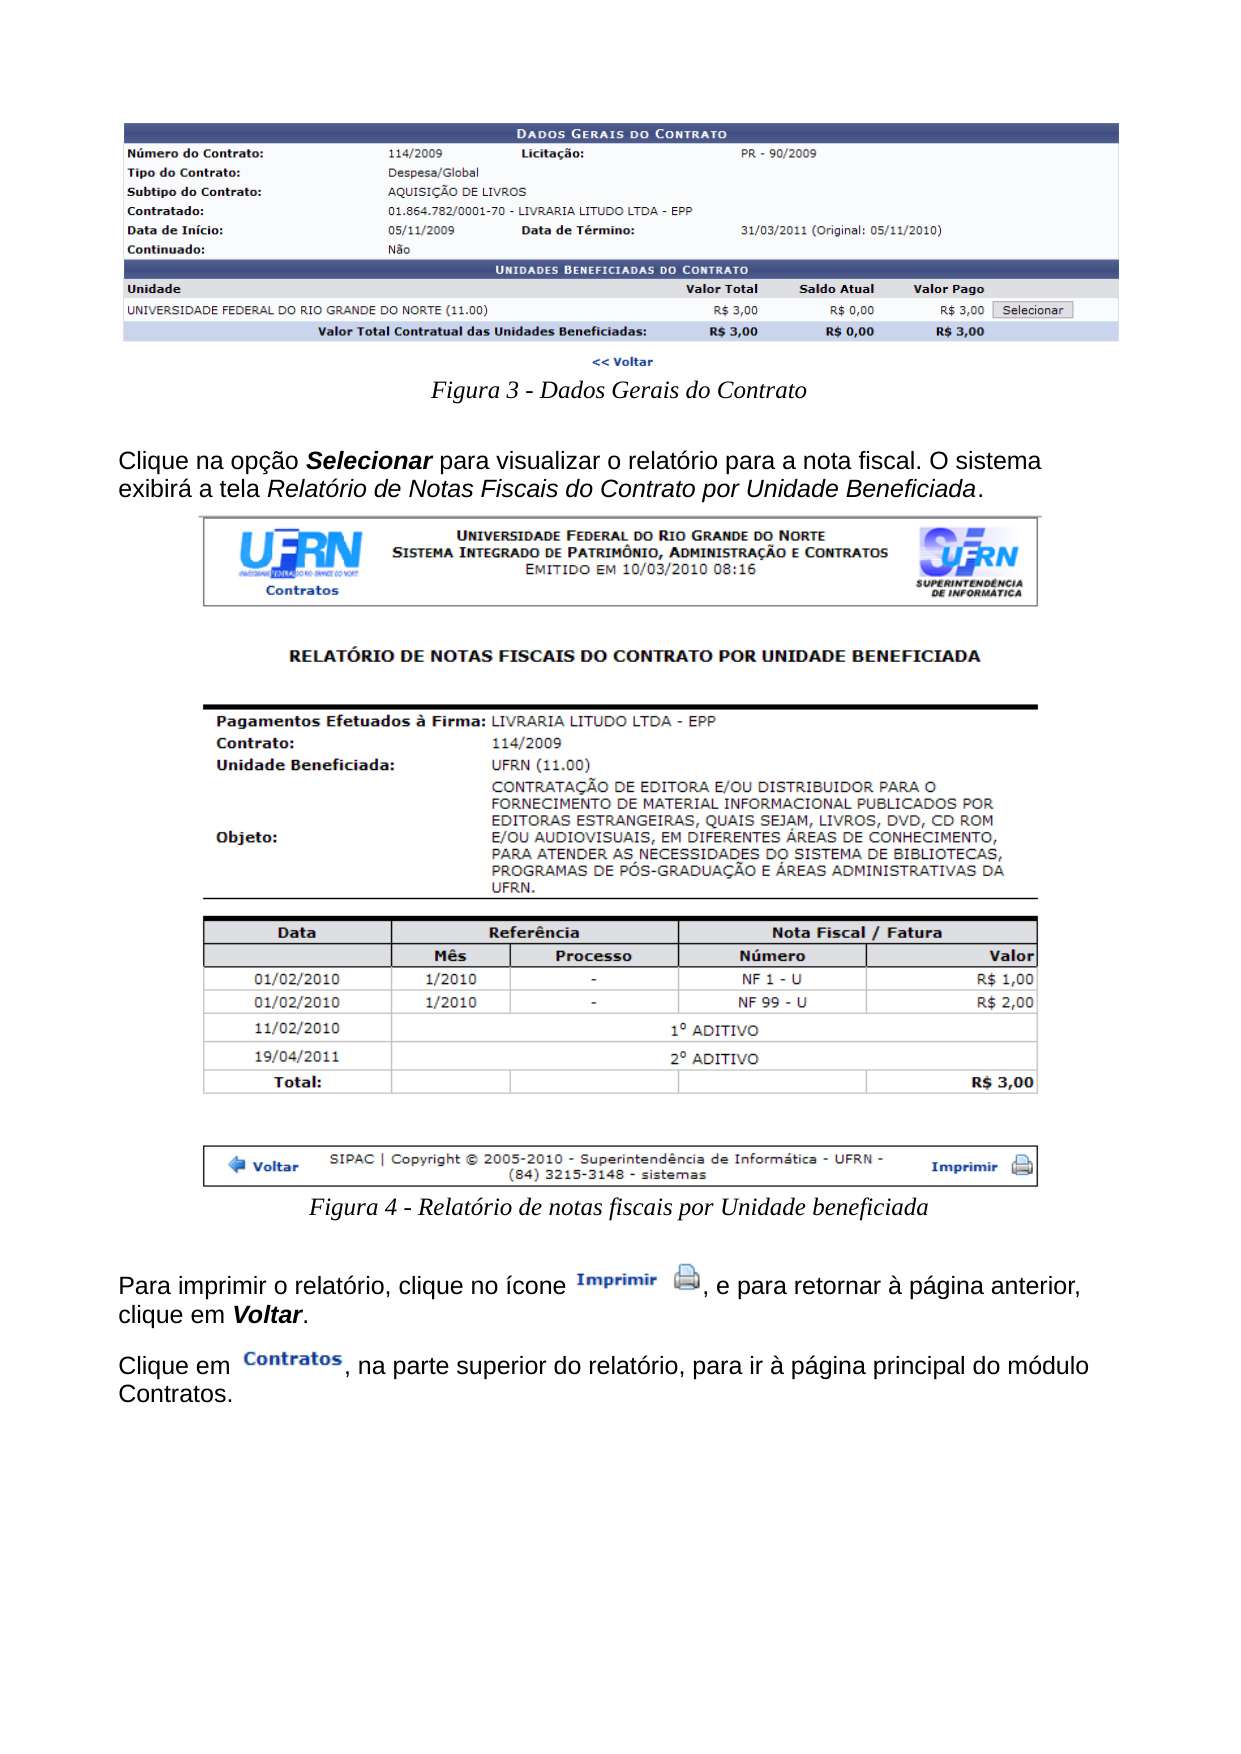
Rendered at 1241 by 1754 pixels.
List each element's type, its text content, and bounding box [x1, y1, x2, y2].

picture [237, 1341, 344, 1375]
text Figura 3 - Dados Gerais do Contrato [118, 376, 1122, 404]
picture [573, 1262, 703, 1295]
text Clique na opção Selecionar para visualizar o relatório para a nota fiscal. O sistema exibirá a tela Relatório de Notas Fiscais do Contrato por Unidade Beneficiada. [118, 446, 1122, 503]
picture [198, 515, 1042, 1192]
picture [118, 118, 1123, 376]
text Clique em , na parte superior do relatório, para ir à página principal do módulo Contratos. [118, 1341, 1122, 1408]
text Figura 4 - Relatório de notas fiscais por Unidade beneficiada [118, 1192, 1122, 1221]
text Para imprimir o relatório, clique no ícone , e para retornar à página anterior, clique em Voltar. [118, 1262, 1122, 1329]
